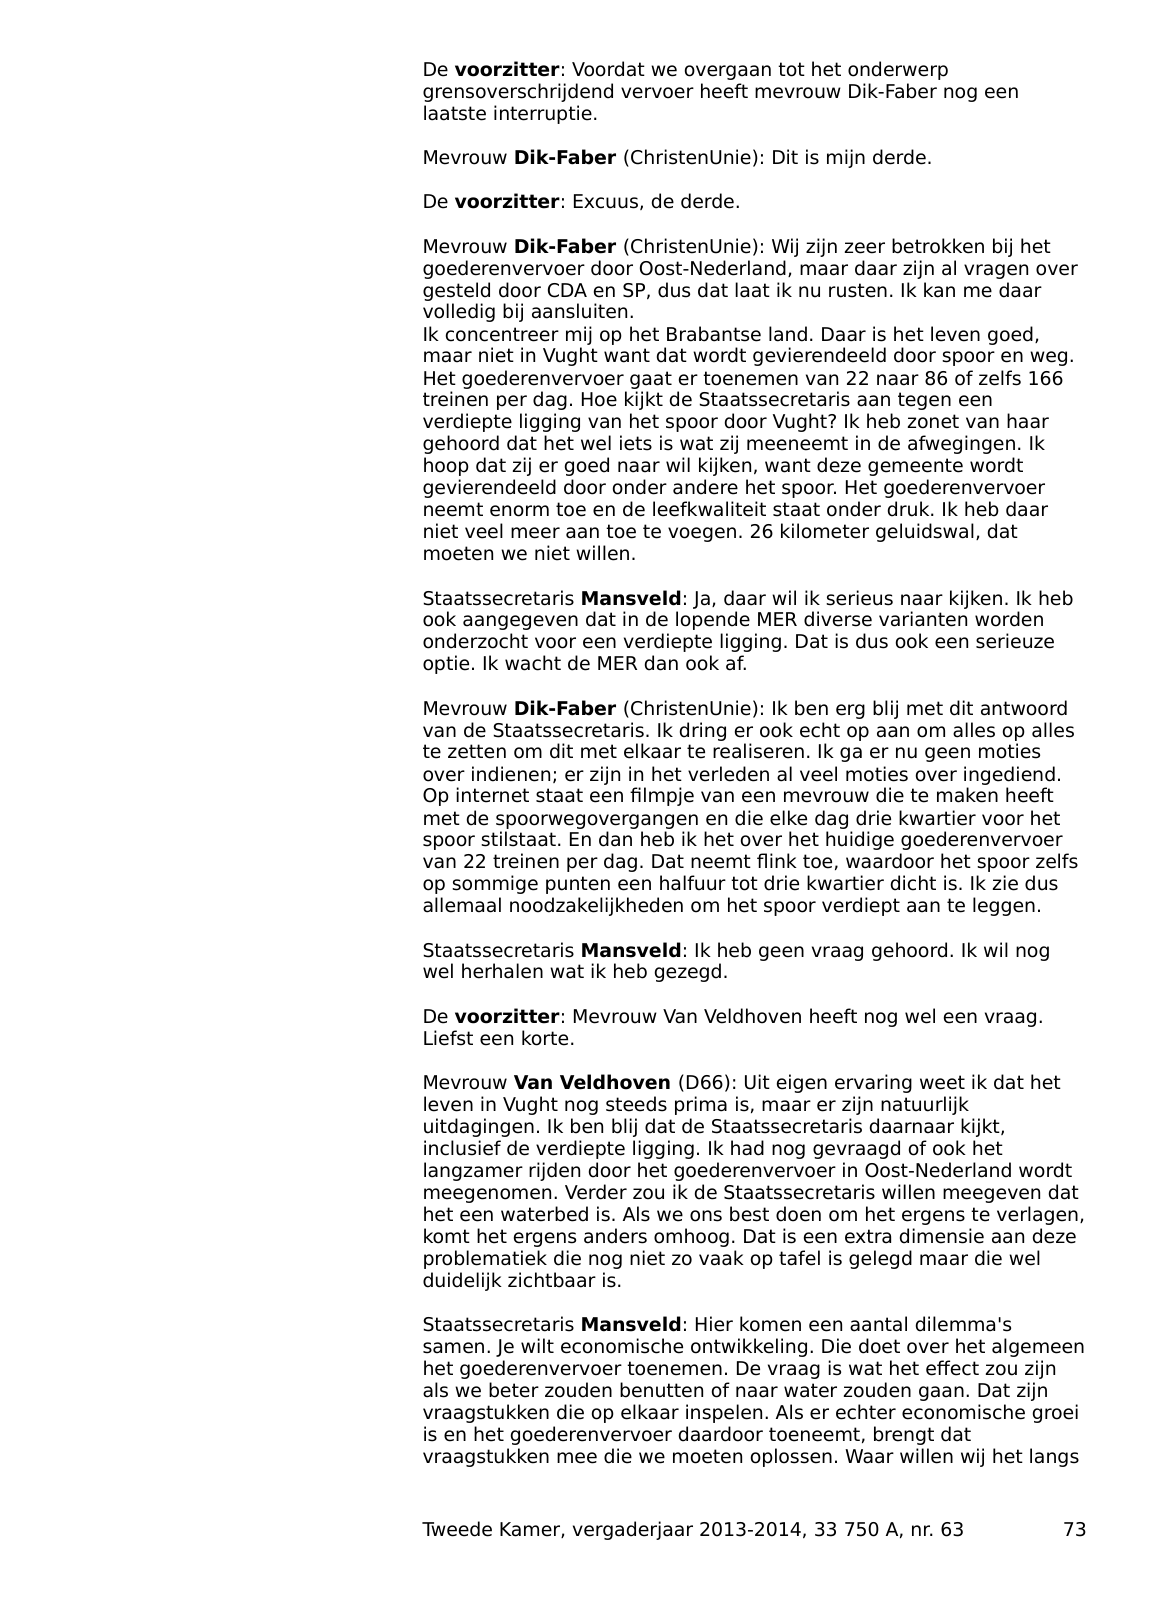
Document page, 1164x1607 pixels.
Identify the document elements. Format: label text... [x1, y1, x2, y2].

text De voorzitter: Voordat we overgaan tot het onderwerp grensoverschrijdend vervoer heeft mevrouw Dik-Faber nog een laatste interruptie. [422, 59, 1087, 125]
text Mevrouw Van Veldhoven (D66): Uit eigen ervaring weet ik dat het leven in Vught nog steeds prima is, maar er zijn natuurlijk uitdagingen. Ik ben blij dat de Staatssecretaris daarnaar kijkt, inclusief de verdiepte ligging. Ik had nog gevraagd of ook het langzamer rijden door het goederenvervoer in Oost-Nederland wordt meegenomen. Verder zou ik de Staatssecretaris willen meegeven dat het een waterbed is. Als we ons best doen om het ergens te verlagen, komt het ergens anders omhoog. Dat is een extra dimensie aan deze problematiek die nog niet zo vaak op tafel is gelegd maar die wel duidelijk zichtbaar is. [422, 1072, 1087, 1292]
text De voorzitter: Mevrouw Van Veldhoven heeft nog wel een vraag. Liefst een korte. [422, 1006, 1087, 1049]
text Mevrouw Dik-Faber (ChristenUnie): Dit is mijn derde. [422, 147, 1087, 169]
text Mevrouw Dik-Faber (ChristenUnie): Ik ben erg blij met dit antwoord van de Staatssecretaris. Ik dring er ook echt op aan om alles op alles te zetten om dit met elkaar te realiseren. Ik ga er nu geen moties over indienen; er zijn in het verleden al veel moties over ingediend. Op internet staat een filmpje van een mevrouw die te maken heeft met de spoorwegovergangen en die elke dag drie kwartier voor het spoor stilstaat. En dan heb ik het over het huidige goederenvervoer van 22 treinen per dag. Dat neemt flink toe, waardoor het spoor zelfs op sommige punten een halfuur tot drie kwartier dicht is. Ik zie dus allemaal noodzakelijkheden om het spoor verdiept aan te leggen. [422, 697, 1087, 917]
text Staatssecretaris Mansveld: Ik heb geen vraag gehoord. Ik wil nog wel herhalen wat ik heb gezegd. [422, 939, 1087, 983]
text Ik concentreer mij op het Brabantse land. Daar is het leven goed, maar niet in Vught want dat wordt gevierendeeld door spoor en weg. Het goederenvervoer gaat er toenemen van 22 naar 86 of zelfs 166 treinen per dag. Hoe kijkt de Staatssecretaris aan tegen een verdiepte ligging van het spoor door Vught? Ik heb zonet van haar gehoord dat het wel iets is wat zij meeneemt in de afwegingen. Ik hoop dat zij er goed naar wil kijken, want deze gemeente wordt gevierendeeld door onder andere het spoor. Het goederenvervoer neemt enorm toe en de leefkwaliteit staat onder druk. Ik heb daar niet veel meer aan toe te voegen. 26 kilometer geluidswal, dat moeten we niet willen. [422, 323, 1087, 565]
text Staatssecretaris Mansveld: Hier komen een aantal dilemma's samen. Je wilt economische ontwikkeling. Die doet over het algemeen het goederenvervoer toenemen. De vraag is wat het effect zou zijn als we beter zouden benutten of naar water zouden gaan. Dat zijn vraagstukken die op elkaar inspelen. Als er echter economische groei is en het goederenvervoer daardoor toeneemt, brengt dat vraagstukken mee die we moeten oplossen. Waar willen wij het langs [422, 1314, 1087, 1468]
text Mevrouw Dik-Faber (ChristenUnie): Wij zijn zeer betrokken bij het goederenvervoer door Oost-Nederland, maar daar zijn al vragen over gesteld door CDA en SP, dus dat laat ik nu rusten. Ik kan me daar volledig bij aansluiten. [422, 236, 1087, 323]
text Staatssecretaris Mansveld: Ja, daar wil ik serieus naar kijken. Ik heb ook aangegeven dat in de lopende MER diverse varianten worden onderzocht voor een verdiepte ligging. Dat is dus ook een serieuze optie. Ik wacht de MER dan ook af. [422, 587, 1087, 675]
text De voorzitter: Excuus, de derde. [422, 191, 1087, 213]
